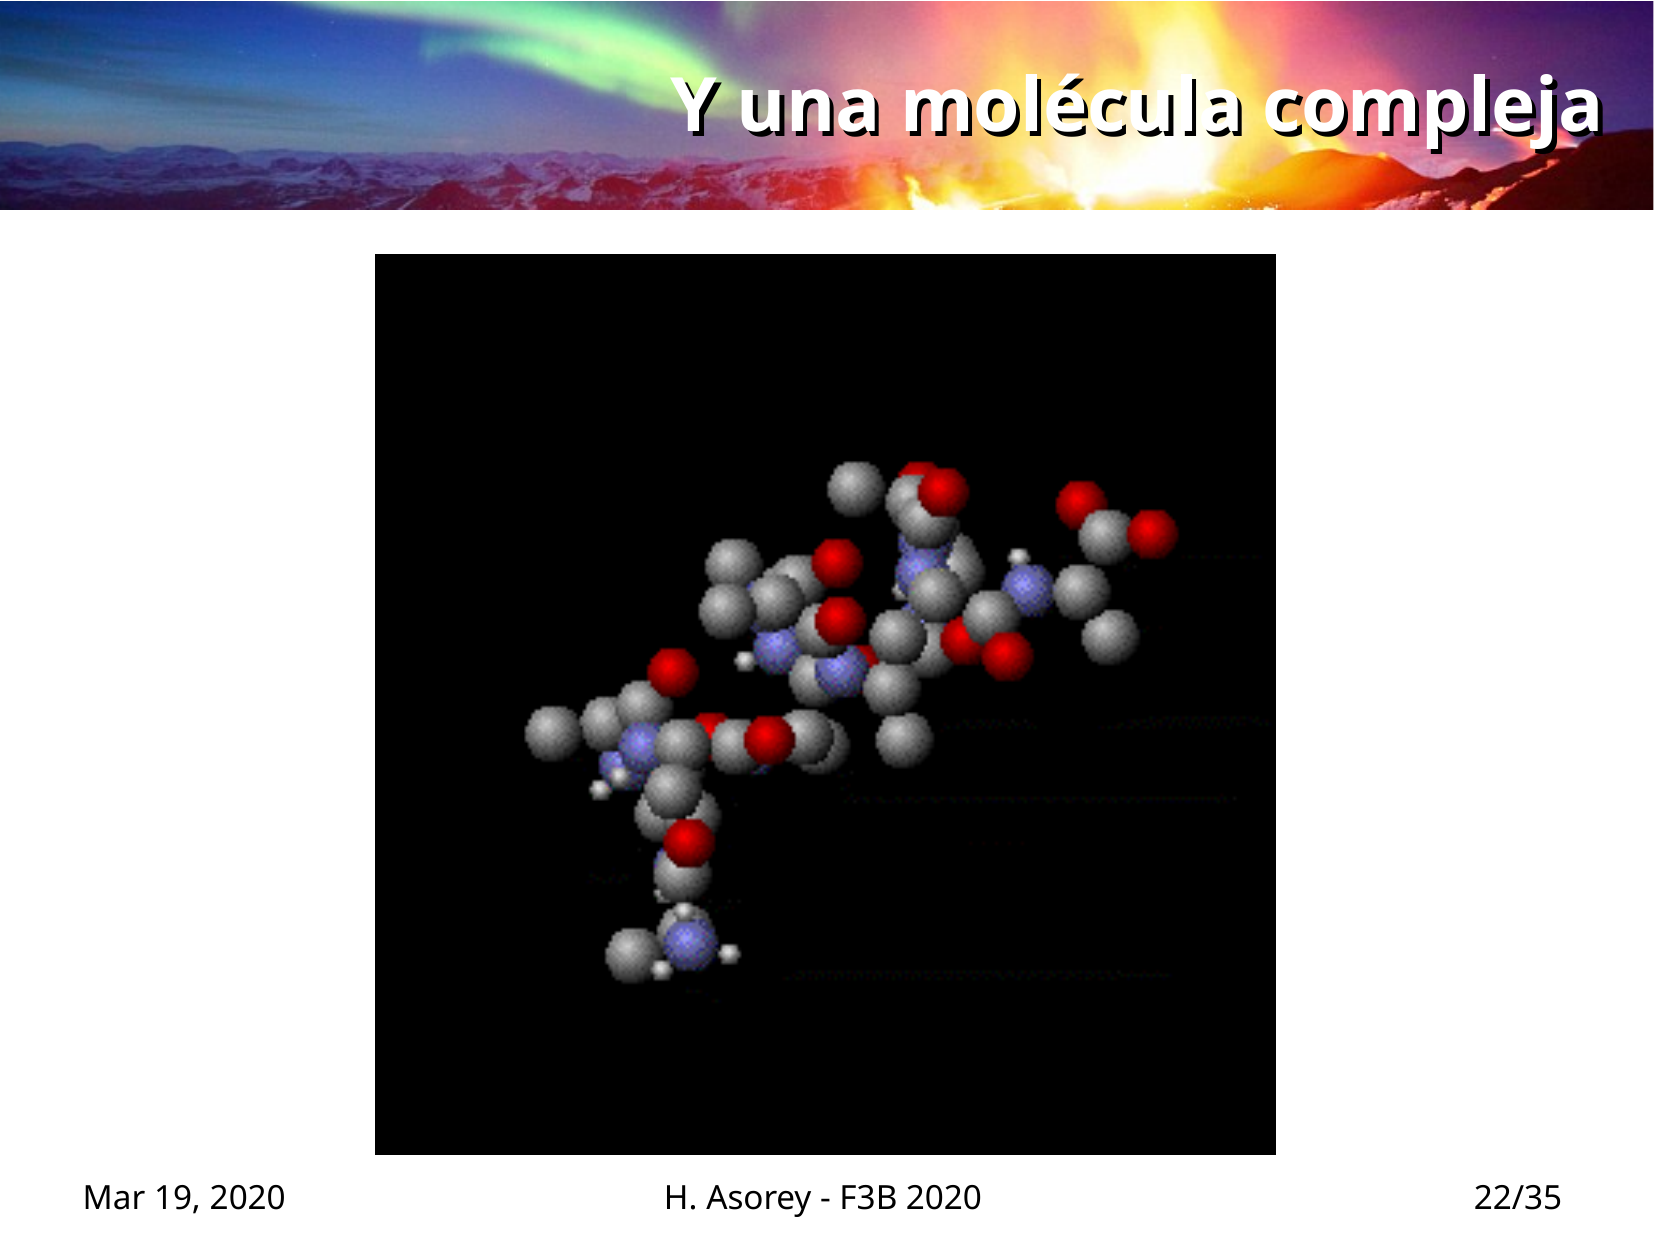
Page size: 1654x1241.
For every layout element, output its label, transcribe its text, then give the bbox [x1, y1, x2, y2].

title Y una molécula compleja [45, 15, 1606, 191]
picture [0, 1, 1654, 210]
picture [375, 254, 1276, 1156]
